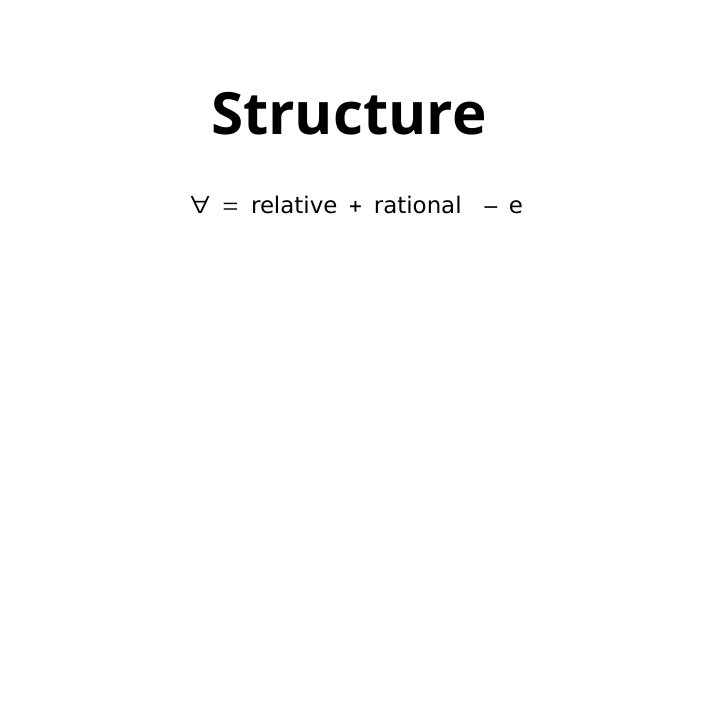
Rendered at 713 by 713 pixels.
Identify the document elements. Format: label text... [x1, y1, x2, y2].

subtitle Structure [90, 72, 622, 151]
text ∀ = relative + rational – e [90, 197, 622, 218]
